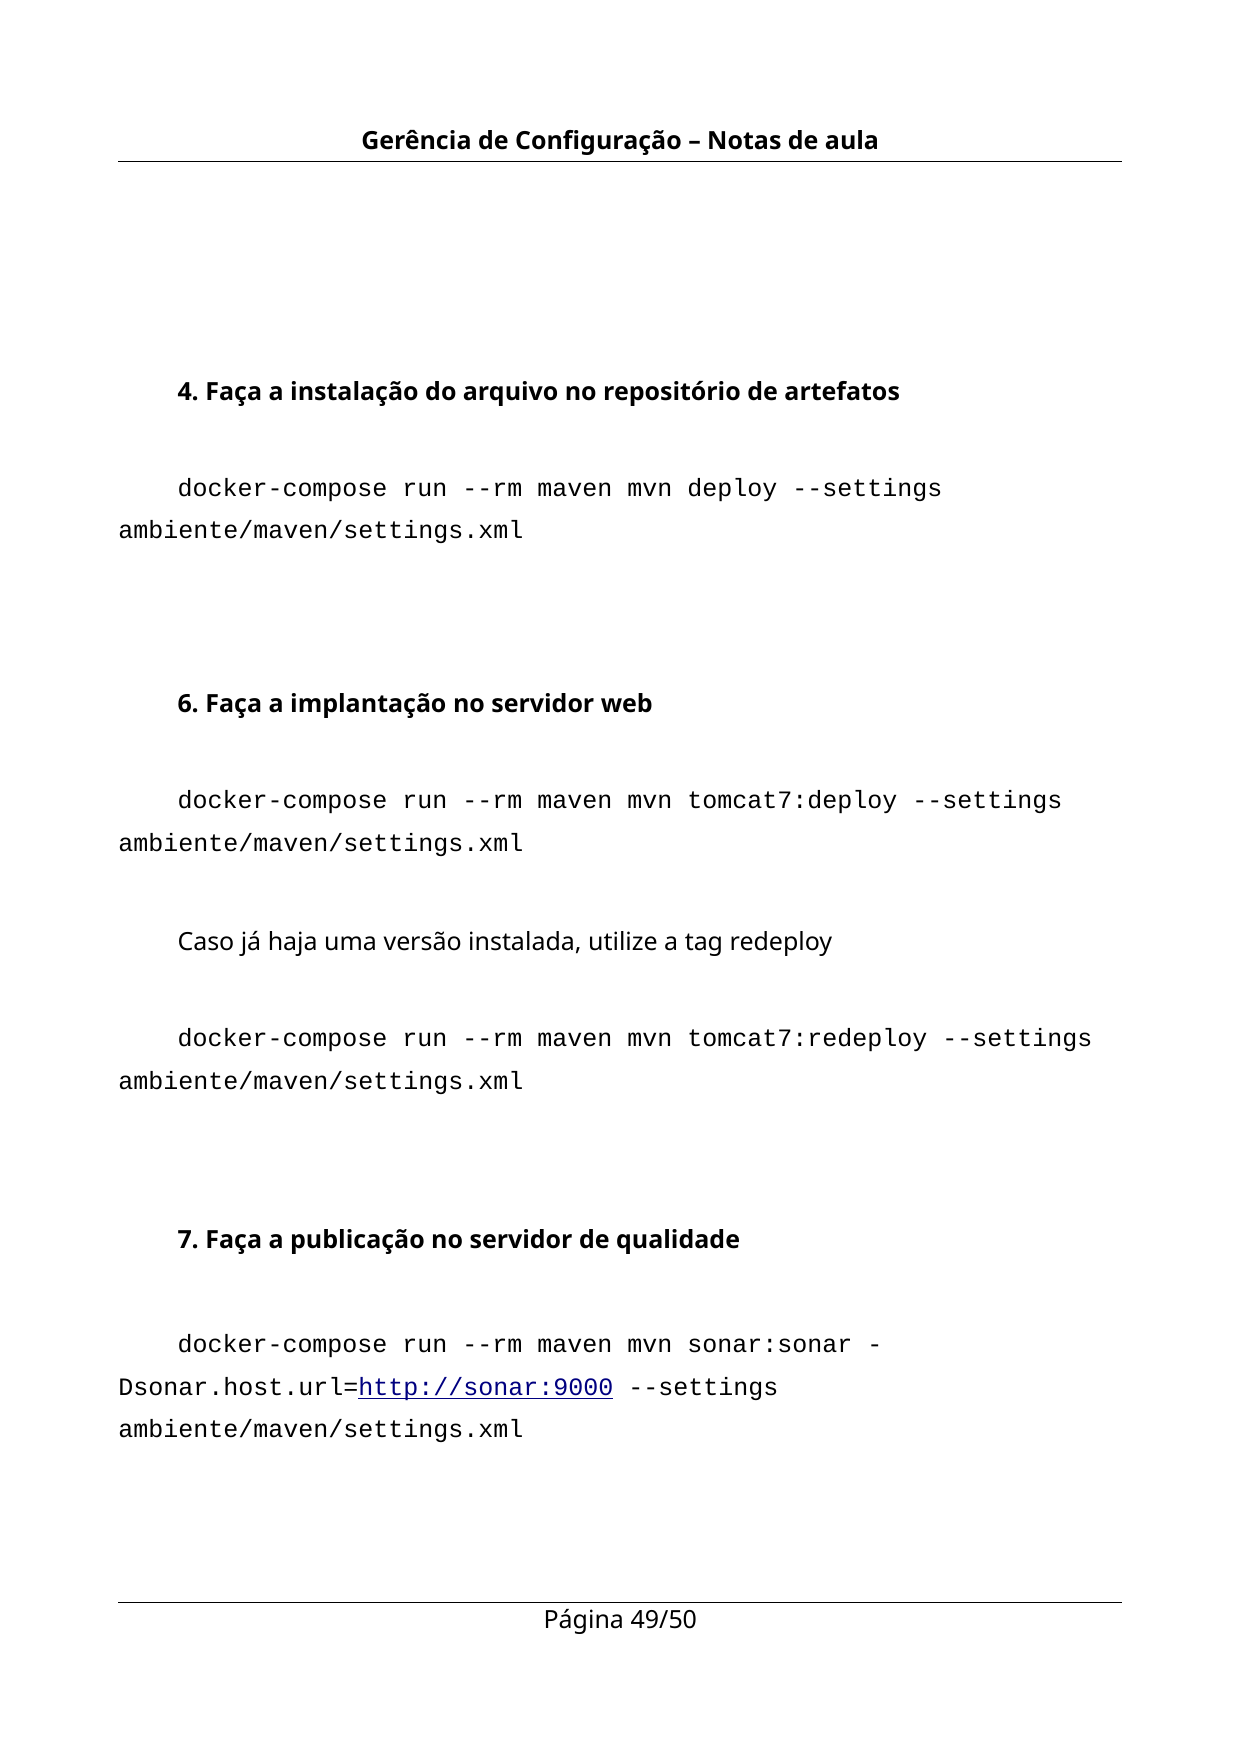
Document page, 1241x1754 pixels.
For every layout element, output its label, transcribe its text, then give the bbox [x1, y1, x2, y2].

text docker-compose run --rm maven mvn sonar:sonar -Dsonar.host.url=http://sonar:9000 --settings ambiente/maven/settings.xml [118, 1332, 1122, 1445]
text docker-compose run --rm maven mvn deploy --settings ambiente/maven/settings.xml [118, 475, 1122, 546]
text 4. Faça a instalação do arquivo no repositório de artefatos [118, 373, 1122, 407]
text 7. Faça a publicação no servidor de qualidade [118, 1221, 1122, 1255]
text docker-compose run --rm maven mvn tomcat7:deploy --settings ambiente/maven/settings.xml [118, 788, 1122, 858]
text 6. Faça a implantação no servidor web [118, 686, 1122, 719]
text Caso já haja uma versão instalada, utilize a tag redeploy [118, 924, 1122, 958]
text docker-compose run --rm maven mvn tomcat7:redeploy --settings ambiente/maven/settings.xml [118, 1026, 1122, 1097]
